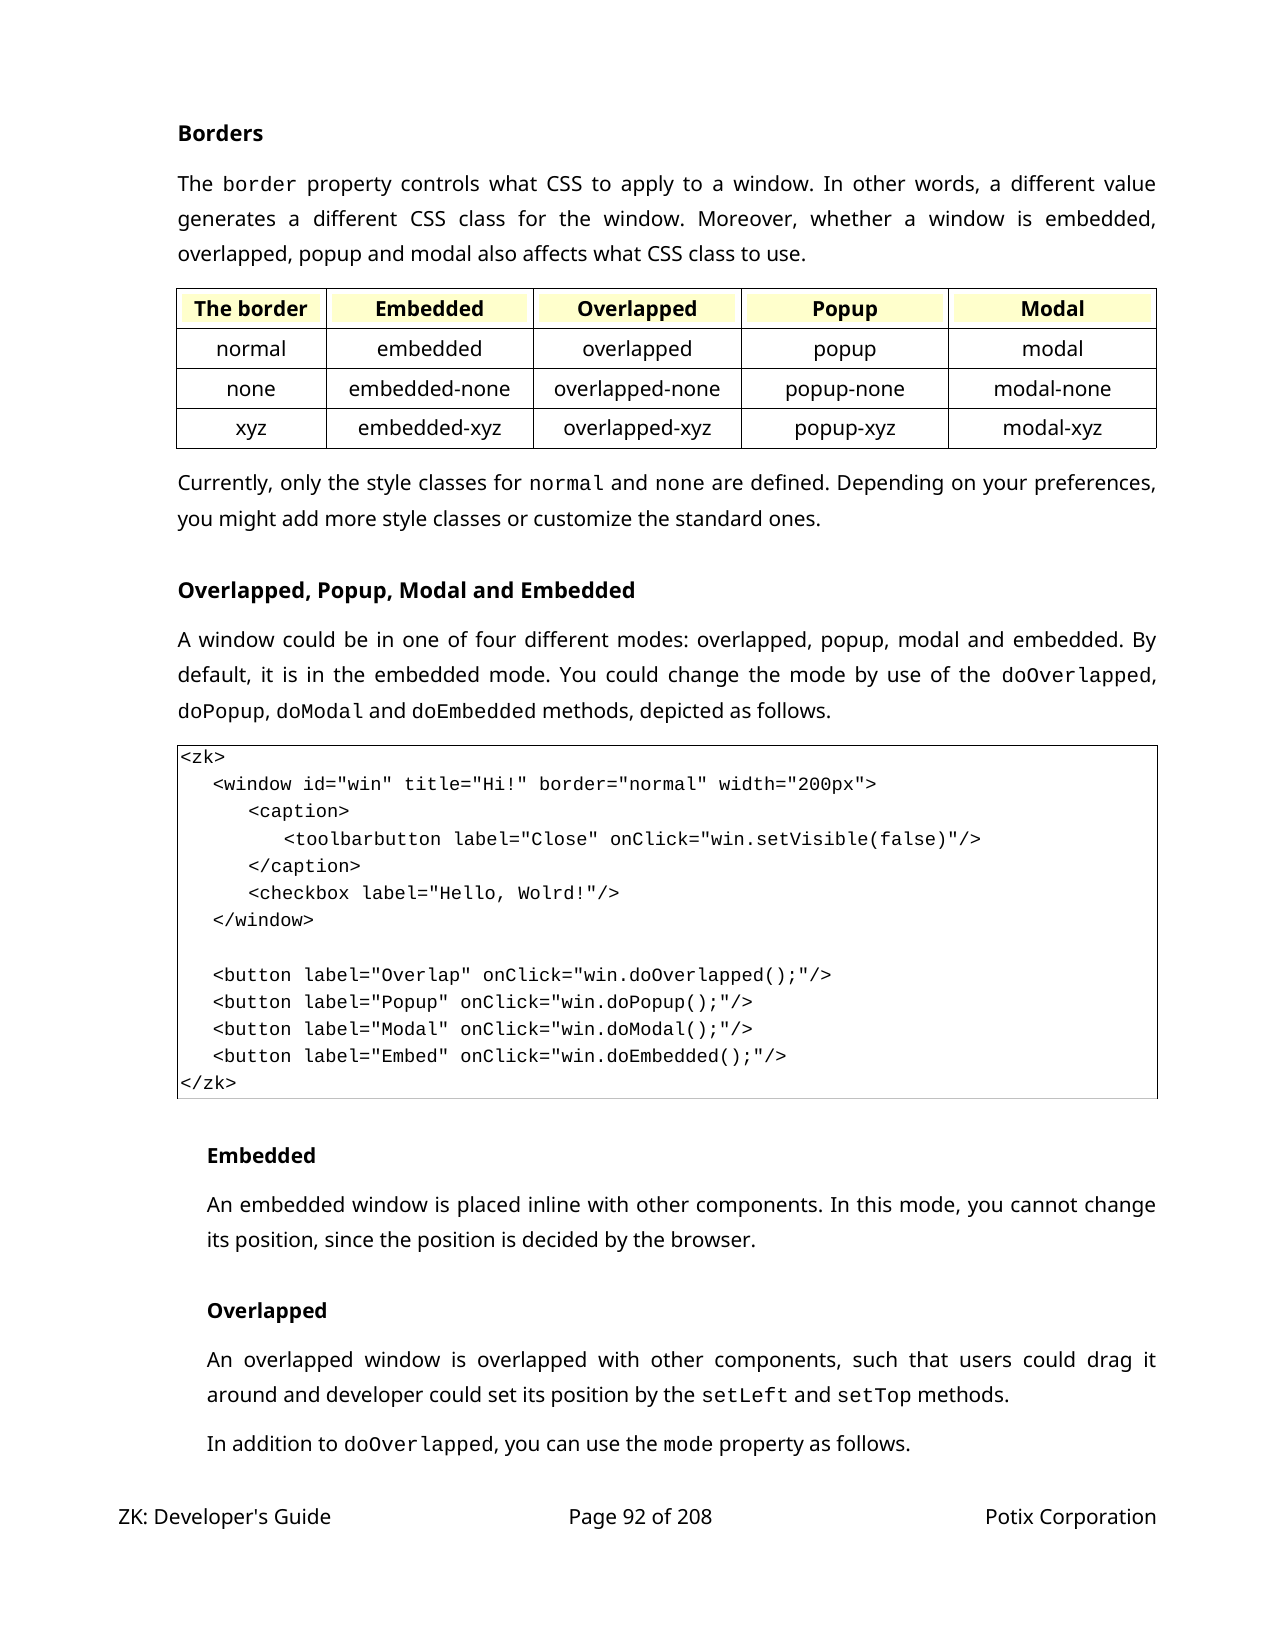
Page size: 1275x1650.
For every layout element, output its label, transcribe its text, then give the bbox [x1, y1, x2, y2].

table_cell overlapped-xyz [534, 409, 741, 448]
table_cell modal-xyz [949, 409, 1156, 448]
table_cell embedded-xyz [327, 409, 533, 448]
table_cell overlapped [534, 329, 741, 368]
text <button label="Popup" onClick="win.doPopup();"/> [178, 990, 1157, 1014]
subtitle Overlapped, Popup, Modal and Embedded [177, 574, 1157, 604]
table_header Popup [742, 289, 948, 328]
subtitle Borders [177, 118, 1157, 148]
table_cell overlapped-none [534, 369, 741, 408]
text Currently, only the style classes for normal and none are defined. Depending on your preferences, you might add more style classes or customize the standard ones. [177, 468, 1157, 532]
table_header Modal [949, 289, 1156, 328]
table_cell popup-none [742, 369, 948, 408]
text </window> [178, 908, 1157, 932]
table_cell popup-xyz [742, 409, 948, 448]
table_cell xyz [177, 409, 326, 448]
text A window could be in one of four different modes: overlapped, popup, modal and embedded. By default, it is in the embedded mode. You could change the mode by use of the doOverlapped, doPopup, doModal and doEmbedded methods, depicted as follows. [177, 625, 1157, 724]
text <button label="Overlap" onClick="win.doOverlapped();"/> [178, 962, 1157, 987]
table_header Overlapped [534, 289, 741, 328]
text <button label="Modal" onClick="win.doModal();"/> [178, 1017, 1157, 1041]
table_header Embedded [327, 289, 533, 328]
text An overlapped window is overlapped with other components, such that users could drag it around and developer could set its position by the setLeft and setTop methods. [207, 1345, 1157, 1408]
table_header The border [177, 289, 326, 328]
text An embedded window is placed inline with other components. In this mode, you cannot change its position, since the position is decided by the browser. [207, 1190, 1157, 1253]
subtitle Overlapped [207, 1296, 1157, 1324]
table_cell none [177, 369, 326, 408]
text </caption> [178, 854, 1157, 878]
text <checkbox label="Hello, Wolrd!"/> [178, 881, 1157, 905]
text In addition to doOverlapped, you can use the mode property as follows. [207, 1429, 1157, 1458]
table_cell popup [742, 329, 948, 368]
table_cell normal [177, 329, 326, 368]
text <window id="win" title="Hi!" border="normal" width="200px"> [178, 772, 1157, 796]
text </zk> [178, 1071, 1157, 1098]
text <zk> [178, 746, 1157, 769]
text <button label="Embed" onClick="win.doEmbedded();"/> [178, 1044, 1157, 1068]
text <caption> [178, 799, 1157, 824]
text The border property controls what CSS to apply to a window. In other words, a different value generates a different CSS class for the window. Moreover, whether a window is embedded, overlapped, popup and modal also affects what CSS class to use. [177, 169, 1157, 268]
table_cell embedded [327, 329, 533, 368]
text <toolbarbutton label="Close" onClick="win.setVisible(false)"/> [178, 827, 1157, 851]
subtitle Embedded [207, 1141, 1157, 1169]
table_cell modal [949, 329, 1156, 368]
table_cell modal-none [949, 369, 1156, 408]
table_cell embedded-none [327, 369, 533, 408]
